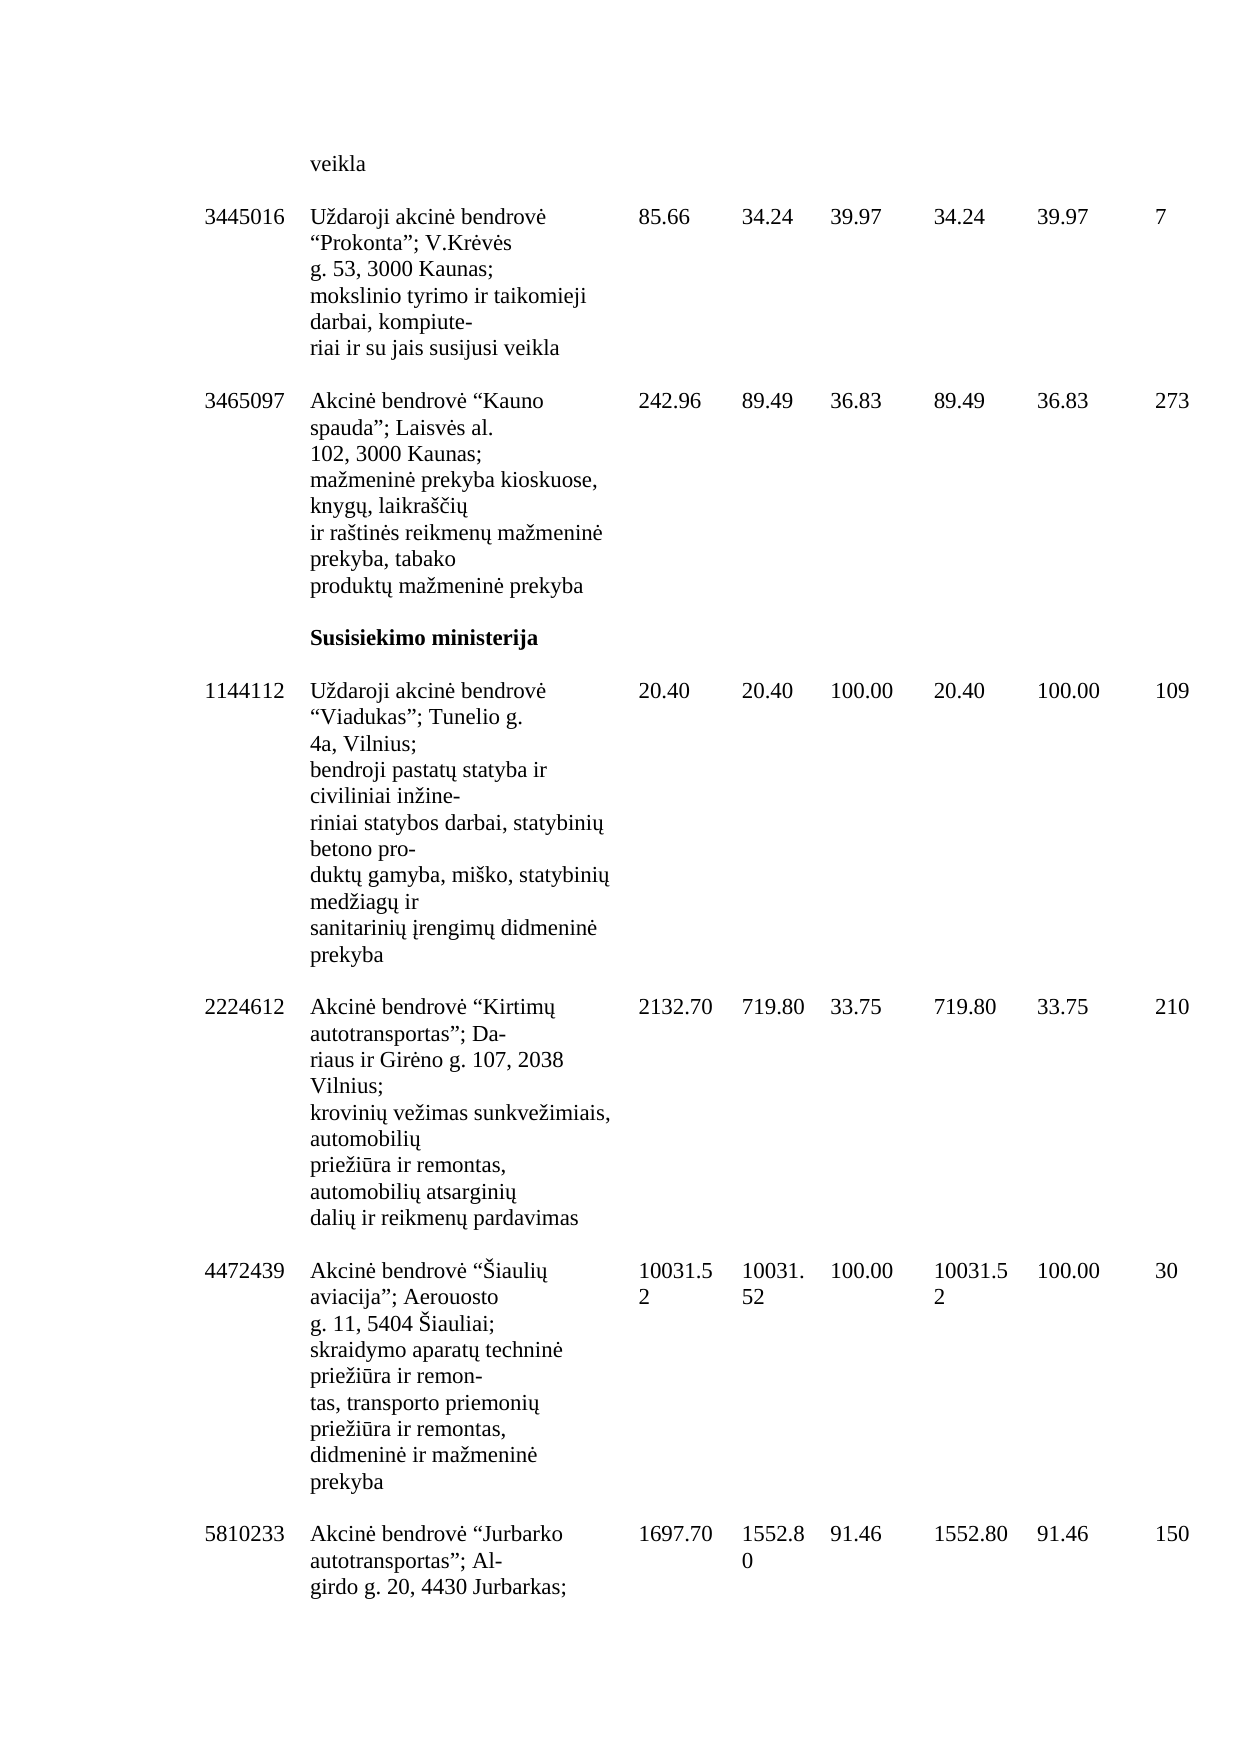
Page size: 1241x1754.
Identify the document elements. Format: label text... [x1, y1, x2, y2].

table_cell Uždaroji akcinė bendrovė “Viadukas”; Tunelio g. [299, 677, 627, 730]
table_cell skraidymo aparatų techninė priežiūra ir remon- [299, 1336, 627, 1389]
table_cell [1026, 651, 1144, 677]
table_cell [1144, 466, 1241, 519]
table_cell [922, 967, 1026, 993]
table_cell [819, 176, 922, 203]
table_cell [1026, 1336, 1144, 1389]
table_cell [1144, 1310, 1241, 1336]
table_cell [1026, 1494, 1144, 1520]
table_cell priežiūra ir remontas, automobilių atsarginių [299, 1151, 627, 1204]
table_cell 273 [1144, 387, 1241, 440]
table_cell [819, 809, 922, 862]
table_cell Uždaroji akcinė bendrovė “Prokonta”; V.Krėvės [299, 203, 627, 255]
table_cell [627, 440, 730, 466]
table_cell [299, 361, 627, 387]
table_cell [627, 1099, 730, 1151]
table_cell [1026, 809, 1144, 862]
table_cell [188, 440, 298, 466]
table_cell [1026, 361, 1144, 387]
table_cell [1144, 1389, 1241, 1441]
table_cell [730, 1204, 819, 1231]
table_cell [627, 730, 730, 756]
table_cell [730, 282, 819, 334]
table_cell [922, 361, 1026, 387]
table_cell [730, 1231, 819, 1257]
table_cell [819, 519, 922, 572]
table_cell [188, 1441, 298, 1494]
table_cell 33.75 [1026, 993, 1144, 1046]
table_cell [730, 150, 819, 176]
table_cell [627, 624, 730, 651]
table_cell [188, 914, 298, 967]
table_cell [922, 1336, 1026, 1389]
table_cell [627, 1494, 730, 1520]
table_cell [1026, 466, 1144, 519]
table_cell [1144, 1441, 1241, 1494]
table_cell [188, 150, 298, 176]
table_cell 20.40 [627, 677, 730, 730]
table_cell 102, 3000 Kaunas; [299, 440, 627, 466]
table_cell [1144, 624, 1241, 651]
table_cell [188, 730, 298, 756]
table_cell [1144, 1046, 1241, 1099]
table_cell [922, 1231, 1026, 1257]
table_cell [1144, 1151, 1241, 1204]
table_cell [922, 466, 1026, 519]
table_cell [1144, 335, 1241, 361]
table_cell [627, 1204, 730, 1231]
table_cell [627, 255, 730, 282]
table_cell [1144, 862, 1241, 914]
table_cell [627, 809, 730, 862]
table_cell [819, 335, 922, 361]
table_cell [299, 1494, 627, 1520]
table_cell 36.83 [819, 387, 922, 440]
table_cell 34.24 [922, 203, 1026, 255]
table_cell 100.00 [819, 677, 922, 730]
table_cell [922, 335, 1026, 361]
table_cell [1026, 624, 1144, 651]
table_cell 719.80 [730, 993, 819, 1046]
table_cell [730, 1151, 819, 1204]
table_cell ir raštinės reikmenų mažmeninė prekyba, tabako [299, 519, 627, 572]
table_cell [188, 1494, 298, 1520]
table_cell 242.96 [627, 387, 730, 440]
table_cell [1026, 1046, 1144, 1099]
table_cell [730, 651, 819, 677]
table_cell [922, 1310, 1026, 1336]
table_cell [730, 1389, 819, 1441]
table_cell [1026, 335, 1144, 361]
table_cell [188, 572, 298, 598]
table_cell 10031.52 [627, 1257, 730, 1309]
table_cell [1144, 1231, 1241, 1257]
table_cell [819, 150, 922, 176]
table_cell [188, 1389, 298, 1441]
table_cell [730, 862, 819, 914]
table_cell Akcinė bendrovė “Kauno spauda”; Laisvės al. [299, 387, 627, 440]
table_cell 91.46 [819, 1520, 922, 1573]
table_cell [1144, 361, 1241, 387]
table_cell [188, 809, 298, 862]
table_cell [922, 255, 1026, 282]
table_cell [819, 1099, 922, 1151]
table_cell [1026, 730, 1144, 756]
table_cell [730, 1336, 819, 1389]
table_cell [627, 914, 730, 967]
table_cell [1144, 1336, 1241, 1389]
table_cell [819, 1046, 922, 1099]
table_cell [1144, 1099, 1241, 1151]
table_cell 7 [1144, 203, 1241, 255]
table_cell 719.80 [922, 993, 1026, 1046]
table_cell [730, 756, 819, 809]
table_cell [627, 282, 730, 334]
table_cell [819, 730, 922, 756]
table_cell [188, 1046, 298, 1099]
table_cell [1026, 1099, 1144, 1151]
table_cell [730, 335, 819, 361]
table_cell 100.00 [819, 1257, 922, 1309]
table_cell riaus ir Girėno g. 107, 2038 Vilnius; [299, 1046, 627, 1099]
table_cell [1026, 440, 1144, 466]
table_cell [627, 1573, 730, 1599]
table_cell [1026, 1204, 1144, 1231]
table_cell [922, 651, 1026, 677]
table_cell [819, 1151, 922, 1204]
table_cell [819, 624, 922, 651]
table_cell [188, 862, 298, 914]
table_cell [627, 862, 730, 914]
table_cell [819, 967, 922, 993]
table_cell [730, 1494, 819, 1520]
table_cell [627, 967, 730, 993]
table_cell [1026, 255, 1144, 282]
table_cell [922, 730, 1026, 756]
table_cell [730, 1046, 819, 1099]
table_cell [1026, 519, 1144, 572]
table_cell [188, 466, 298, 519]
table_cell 1552.80 [922, 1520, 1026, 1573]
table_cell krovinių vežimas sunkvežimiais, automobilių [299, 1099, 627, 1151]
table_cell [627, 466, 730, 519]
table_cell [819, 572, 922, 598]
table_cell bendroji pastatų statyba ir civiliniai inžine- [299, 756, 627, 809]
table_cell [922, 862, 1026, 914]
table_cell [188, 598, 298, 624]
table_cell [730, 1573, 819, 1599]
table_cell [819, 1231, 922, 1257]
table_cell 1144112 [188, 677, 298, 730]
table_cell veikla [299, 150, 627, 176]
table_cell [188, 756, 298, 809]
table_cell [1144, 1573, 1241, 1599]
table_cell [819, 1573, 922, 1599]
table_cell [819, 598, 922, 624]
table_cell g. 11, 5404 Šiauliai; [299, 1310, 627, 1336]
table_cell sanitarinių įrengimų didmeninė prekyba [299, 914, 627, 967]
table_cell [188, 519, 298, 572]
table_cell [627, 572, 730, 598]
table_cell [627, 150, 730, 176]
table_cell [188, 1573, 298, 1599]
table_cell [1026, 756, 1144, 809]
table_cell [1026, 282, 1144, 334]
table_cell 2224612 [188, 993, 298, 1046]
table_cell [819, 361, 922, 387]
table_cell 34.24 [730, 203, 819, 255]
table_cell [819, 914, 922, 967]
table_cell 89.49 [922, 387, 1026, 440]
table_cell [922, 1099, 1026, 1151]
table_cell 30 [1144, 1257, 1241, 1309]
table_cell [730, 914, 819, 967]
table_cell [627, 1046, 730, 1099]
table_cell 2132.70 [627, 993, 730, 1046]
table_cell [627, 1441, 730, 1494]
table_cell [1026, 1573, 1144, 1599]
table_cell [819, 862, 922, 914]
table_cell 3465097 [188, 387, 298, 440]
table_cell [730, 624, 819, 651]
table_cell riai ir su jais susijusi veikla [299, 335, 627, 361]
table_cell [188, 967, 298, 993]
table_cell [627, 651, 730, 677]
table_cell [819, 756, 922, 809]
table_cell [730, 809, 819, 862]
table_cell [627, 335, 730, 361]
table_cell mažmeninė prekyba kioskuose, knygų, laikraščių [299, 466, 627, 519]
table_cell [188, 335, 298, 361]
table_cell [627, 1231, 730, 1257]
table_cell 10031.52 [922, 1257, 1026, 1309]
table_cell [627, 519, 730, 572]
table_cell [730, 361, 819, 387]
table_cell [730, 730, 819, 756]
table_cell [730, 466, 819, 519]
table_cell produktų mažmeninė prekyba [299, 572, 627, 598]
table_cell [922, 1494, 1026, 1520]
table_cell 109 [1144, 677, 1241, 730]
table_cell [299, 176, 627, 203]
table_cell [299, 1231, 627, 1257]
table_cell 150 [1144, 1520, 1241, 1573]
table_cell [188, 1336, 298, 1389]
table_cell [299, 598, 627, 624]
table_cell [819, 466, 922, 519]
table_cell 4a, Vilnius; [299, 730, 627, 756]
table_cell [299, 967, 627, 993]
table_cell [922, 440, 1026, 466]
table_cell [922, 1046, 1026, 1099]
table_cell [922, 282, 1026, 334]
table_cell [730, 1099, 819, 1151]
table_cell 33.75 [819, 993, 922, 1046]
table_cell [1144, 598, 1241, 624]
table_cell 20.40 [730, 677, 819, 730]
table_cell [922, 1441, 1026, 1494]
table_cell [627, 1151, 730, 1204]
table_cell 210 [1144, 993, 1241, 1046]
table_cell [188, 651, 298, 677]
table_cell [627, 756, 730, 809]
table_cell 10031.52 [730, 1257, 819, 1309]
table_cell g. 53, 3000 Kaunas; [299, 255, 627, 282]
table_cell Susisiekimo ministerija [299, 624, 627, 651]
table_cell 20.40 [922, 677, 1026, 730]
table_cell [1026, 1310, 1144, 1336]
table_cell 91.46 [1026, 1520, 1144, 1573]
table_cell [1144, 282, 1241, 334]
table_cell [1026, 914, 1144, 967]
table_cell [819, 1441, 922, 1494]
table_cell [819, 282, 922, 334]
table_cell [188, 1310, 298, 1336]
table_cell [922, 1151, 1026, 1204]
table_cell [730, 572, 819, 598]
table_cell [730, 967, 819, 993]
table_cell 4472439 [188, 1257, 298, 1309]
table_cell [1144, 1494, 1241, 1520]
table_cell [730, 598, 819, 624]
table_cell [922, 176, 1026, 203]
table_cell [1144, 1204, 1241, 1231]
table_cell [730, 176, 819, 203]
table_cell [922, 624, 1026, 651]
table_cell [1026, 1389, 1144, 1441]
table_cell [1026, 1441, 1144, 1494]
table_cell [1144, 914, 1241, 967]
table_cell [819, 1494, 922, 1520]
table_cell [1144, 440, 1241, 466]
table_cell [1026, 598, 1144, 624]
table_cell [1026, 1231, 1144, 1257]
table_cell [922, 519, 1026, 572]
table_cell duktų gamyba, miško, statybinių medžiagų ir [299, 862, 627, 914]
table_cell [922, 598, 1026, 624]
table_cell [1026, 1151, 1144, 1204]
table_cell [819, 1204, 922, 1231]
table_cell dalių ir reikmenų pardavimas [299, 1204, 627, 1231]
table_cell [922, 809, 1026, 862]
table_cell [819, 255, 922, 282]
table_cell [1144, 176, 1241, 203]
table_cell 36.83 [1026, 387, 1144, 440]
table_cell 100.00 [1026, 677, 1144, 730]
table_cell [188, 361, 298, 387]
table_cell [1026, 150, 1144, 176]
table_cell 3445016 [188, 203, 298, 255]
table_cell [730, 440, 819, 466]
table_cell [730, 1310, 819, 1336]
table_cell [922, 1573, 1026, 1599]
table_cell 89.49 [730, 387, 819, 440]
table_cell [819, 1389, 922, 1441]
table_cell [188, 624, 298, 651]
table_cell Akcinė bendrovė “Kirtimų autotransportas”; Da- [299, 993, 627, 1046]
table_cell [627, 1310, 730, 1336]
table_cell [922, 756, 1026, 809]
table_cell tas, transporto priemonių priežiūra ir remontas, [299, 1389, 627, 1441]
table_cell [188, 176, 298, 203]
table_cell [1144, 651, 1241, 677]
table_cell [730, 1441, 819, 1494]
table_cell [819, 1310, 922, 1336]
table_cell [922, 572, 1026, 598]
table_cell 1697.70 [627, 1520, 730, 1573]
table_cell [819, 1336, 922, 1389]
table_cell Akcinė bendrovė “Jurbarko autotransportas”; Al- [299, 1520, 627, 1573]
table_cell 85.66 [627, 203, 730, 255]
table_cell [188, 1231, 298, 1257]
table_cell [819, 440, 922, 466]
table_cell [922, 150, 1026, 176]
table_cell [922, 1204, 1026, 1231]
table_cell [922, 1389, 1026, 1441]
table_cell [299, 651, 627, 677]
table_cell [1144, 730, 1241, 756]
table_cell [188, 1204, 298, 1231]
table_cell [627, 1389, 730, 1441]
table_cell [188, 1099, 298, 1151]
table_cell [1144, 756, 1241, 809]
table_cell 39.97 [819, 203, 922, 255]
table_cell [1026, 967, 1144, 993]
table_cell [1026, 862, 1144, 914]
table_cell [1144, 255, 1241, 282]
table_cell [1026, 176, 1144, 203]
table_cell mokslinio tyrimo ir taikomieji darbai, kompiute- [299, 282, 627, 334]
table_cell [1144, 519, 1241, 572]
table_cell didmeninė ir mažmeninė prekyba [299, 1441, 627, 1494]
table_cell [1026, 572, 1144, 598]
table_cell [819, 651, 922, 677]
table_cell [627, 361, 730, 387]
table_cell [1144, 967, 1241, 993]
table_cell [730, 519, 819, 572]
table_cell 1552.80 [730, 1520, 819, 1573]
table_cell 100.00 [1026, 1257, 1144, 1309]
table_cell [188, 282, 298, 334]
table_cell Akcinė bendrovė “Šiaulių aviacija”; Aerouosto [299, 1257, 627, 1309]
table_cell 39.97 [1026, 203, 1144, 255]
table_cell [627, 176, 730, 203]
table_cell [1144, 809, 1241, 862]
table_cell [188, 255, 298, 282]
table_cell [188, 1151, 298, 1204]
table_cell [730, 255, 819, 282]
table_cell 5810233 [188, 1520, 298, 1573]
table_cell [627, 598, 730, 624]
table_cell riniai statybos darbai, statybinių betono pro- [299, 809, 627, 862]
table_cell [627, 1336, 730, 1389]
table_cell [1144, 150, 1241, 176]
table_cell [922, 914, 1026, 967]
table_cell [1144, 572, 1241, 598]
table_cell girdo g. 20, 4430 Jurbarkas; [299, 1573, 627, 1599]
